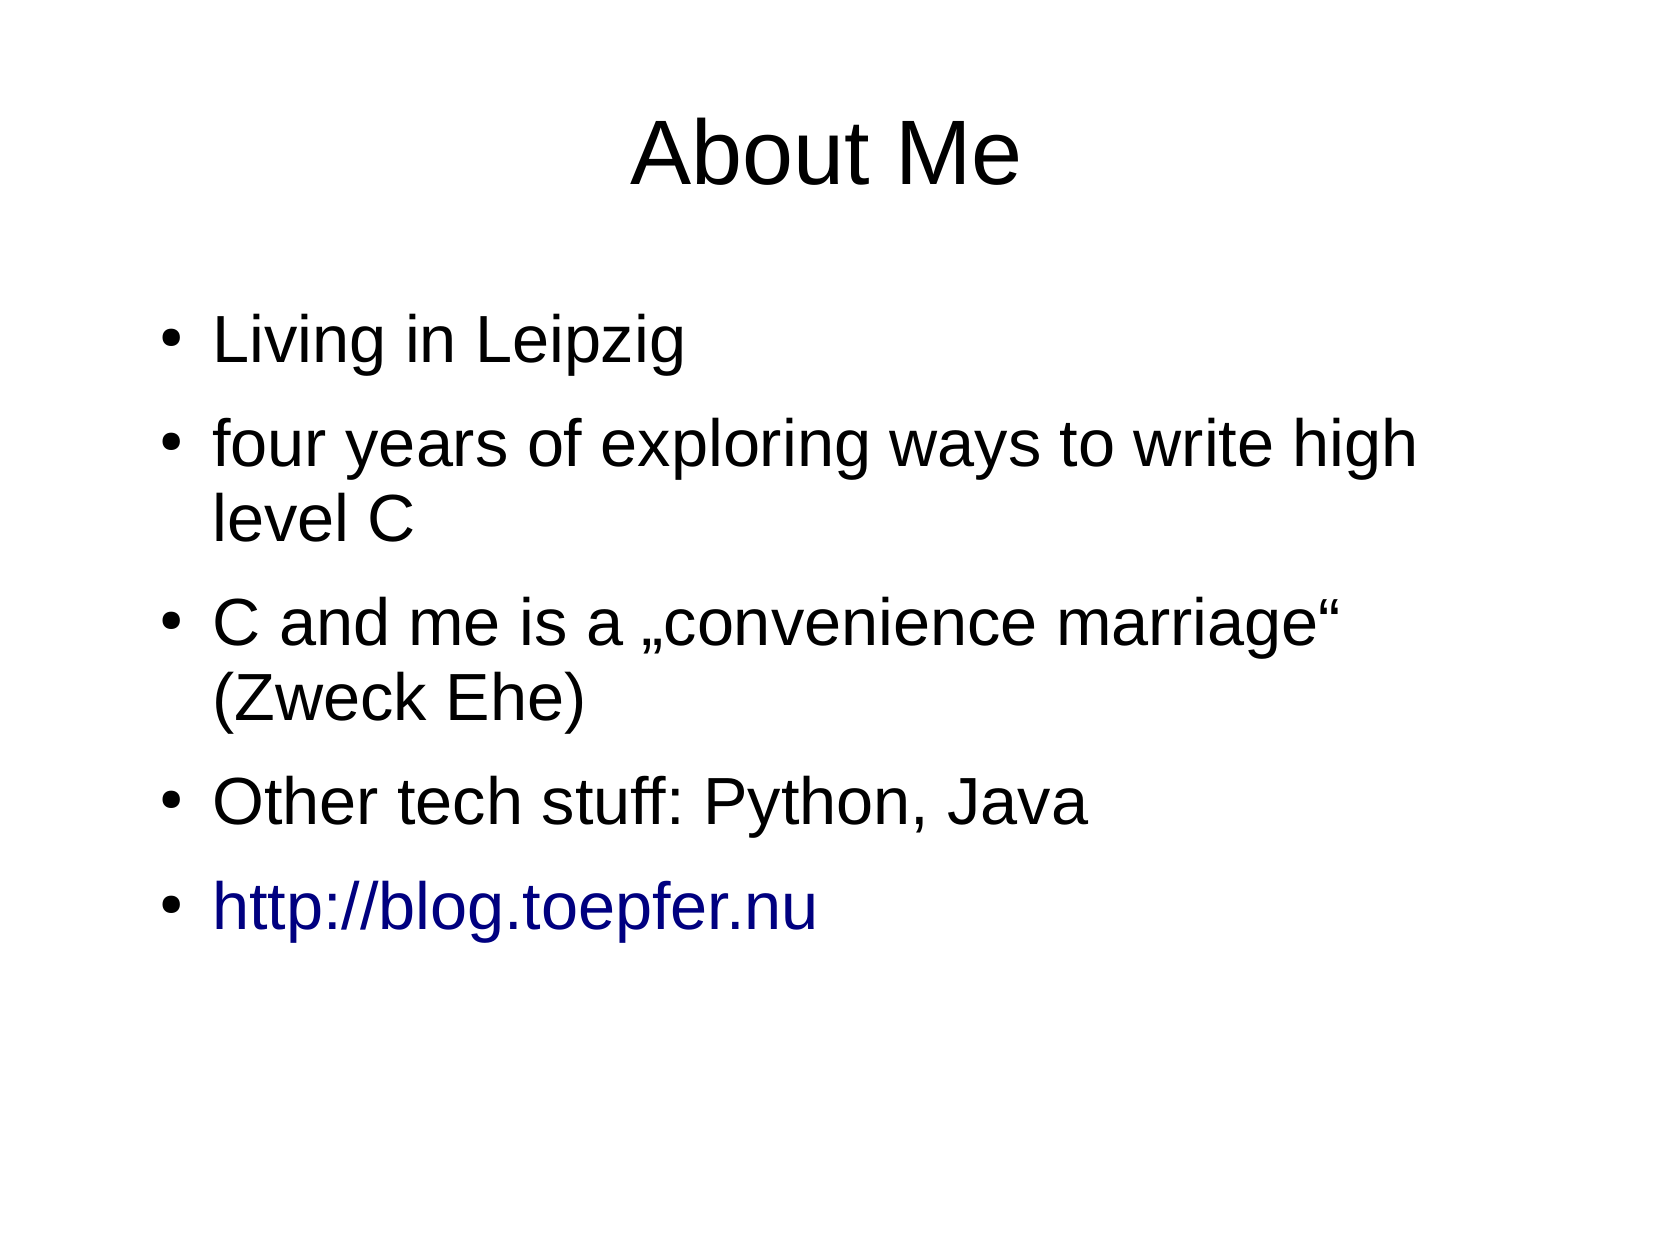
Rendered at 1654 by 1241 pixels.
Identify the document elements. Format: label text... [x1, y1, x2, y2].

title About Me [82, 49, 1571, 257]
list Living in Leipzig four years of exploring ways to write high level C C and me is a „convenience marriage“ (Zweck Ehe) Other tech stuff: Python, Java http://blog.toepfer.nu [141, 302, 1501, 1022]
